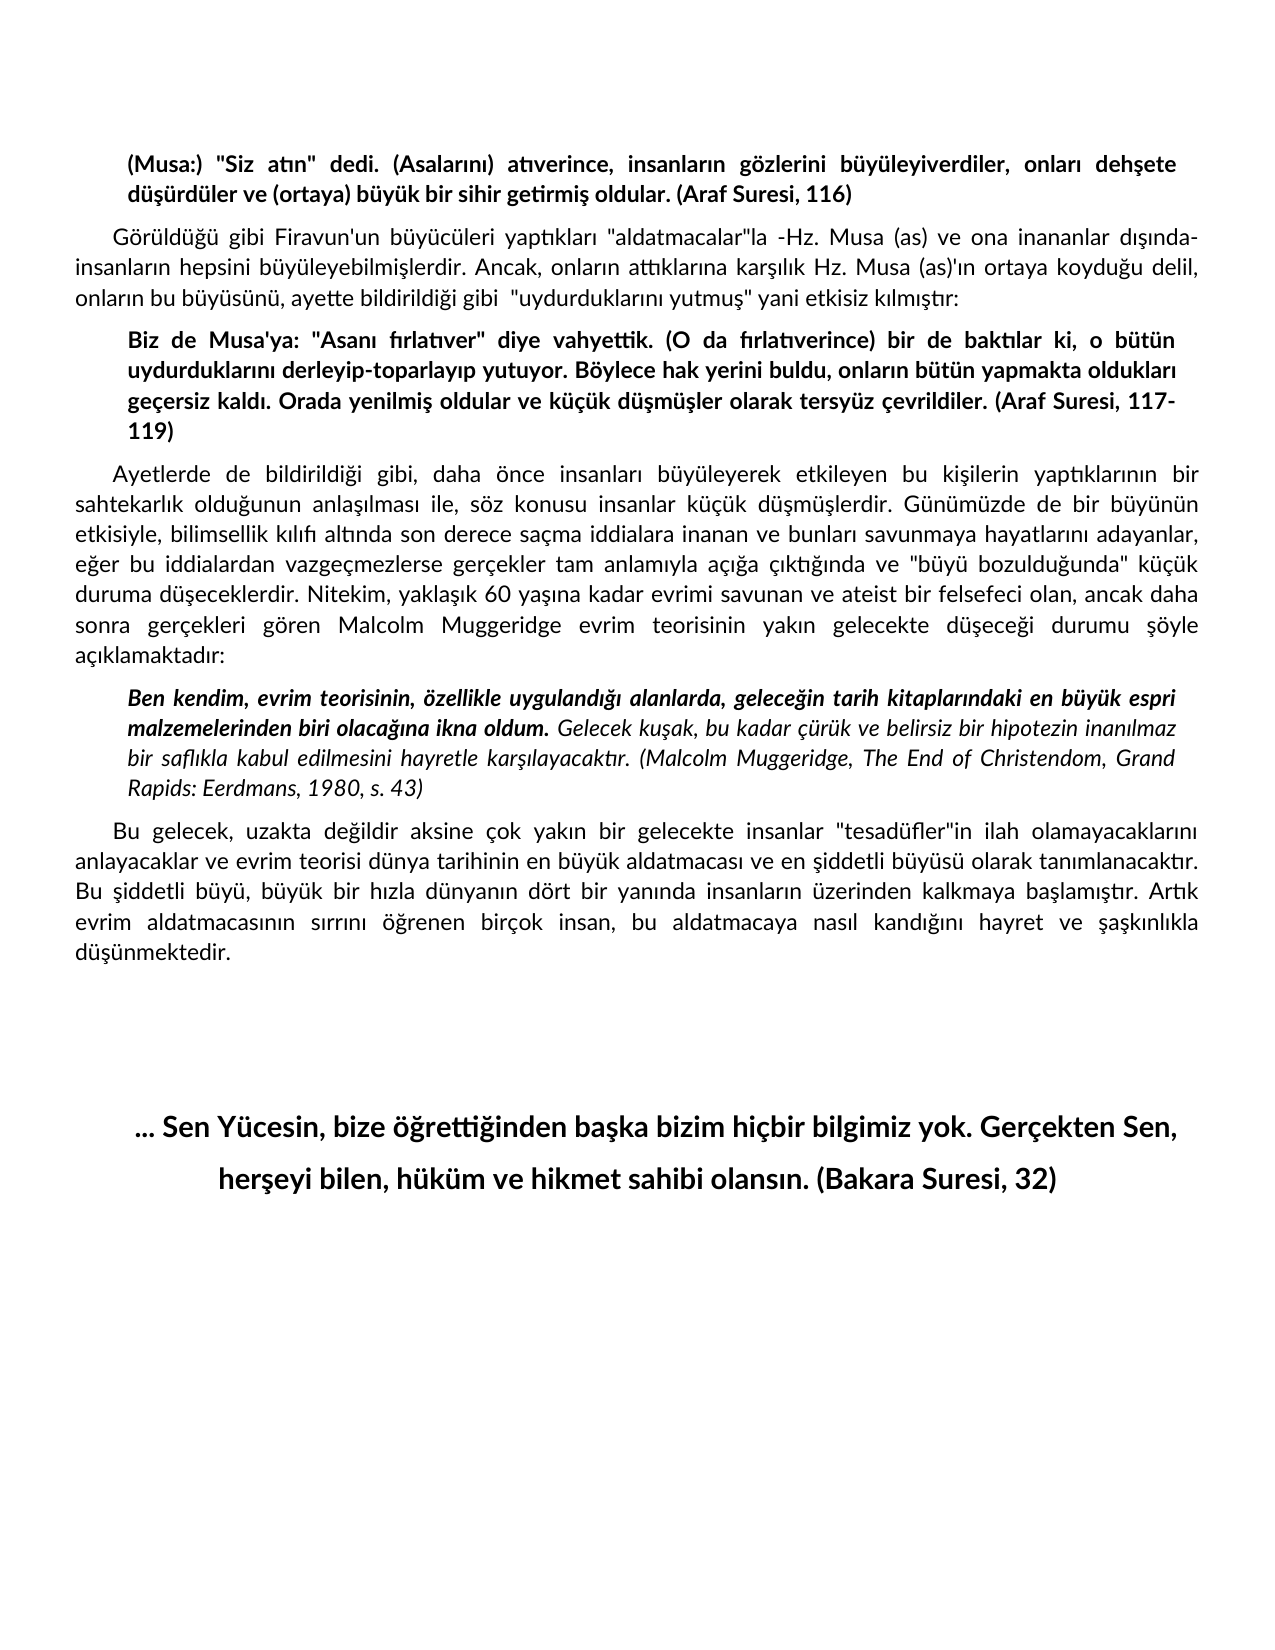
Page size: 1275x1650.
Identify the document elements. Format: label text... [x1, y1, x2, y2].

text Ayetlerde de bildirildiği gibi, daha önce insanları büyüleyerek etkileyen bu kişilerin yaptıklarının bir sahtekarlık olduğunun anlaşılması ile, söz konusu insanlar küçük düşmüşlerdir. Günümüzde de bir büyünün etkisiyle, bilimsellik kılıfı altında son derece saçma iddialara inanan ve bunları savunmaya hayatlarını adayanlar, eğer bu iddialardan vazgeçmezlerse gerçekler tam anlamıyla açığa çıktığında ve "büyü bozulduğunda" küçük duruma düşeceklerdir. Nitekim, yaklaşık 60 yaşına kadar evrimi savunan ve ateist bir felsefeci olan, ancak daha sonra gerçekleri gören Malcolm Muggeridge evrim teorisinin yakın gelecekte düşeceği durumu şöyle açıklamaktadır: [75, 459, 1200, 668]
text (Musa:) "Siz atın" dedi. (Asalarını) atıverince, insanların gözlerini büyüleyiverdiler, onları dehşete düşürdüler ve (ortaya) büyük bir sihir getirmiş oldular. (Araf Suresi, 116) [127, 150, 1177, 208]
text ... Sen Yücesin, bize öğrettiğinden başka bizim hiçbir bilgimiz yok. Gerçekten Sen, herşeyi bilen, hüküm ve hikmet sahibi olansın. (Bakara Suresi, 32) [75, 1108, 1200, 1196]
text Bu gelecek, uzakta değildir aksine çok yakın bir gelecekte insanlar "tesadüfler"in ilah olamayacaklarını anlayacaklar ve evrim teorisi dünya tarihinin en büyük aldatmacası ve en şiddetli büyüsü olarak tanımlanacaktır. Bu şiddetli büyü, büyük bir hızla dünyanın dört bir yanında insanların üzerinden kalkmaya başlamıştır. Artık evrim aldatmacasının sırrını öğrenen birçok insan, bu aldatmacaya nasıl kandığını hayret ve şaşkınlıkla düşünmektedir. [75, 817, 1200, 965]
text Görüldüğü gibi Firavun'un büyücüleri yaptıkları "aldatmacalar"la -Hz. Musa (as) ve ona inananlar dışında- insanların hepsini büyüleyebilmişlerdir. Ancak, onların attıklarına karşılık Hz. Musa (as)'ın ortaya koyduğu delil, onların bu büyüsünü, ayette bildirildiği gibi "uydurduklarını yutmuş" yani etkisiz kılmıştır: [75, 223, 1200, 311]
text Biz de Musa'ya: "Asanı fırlatıver" diye vahyettik. (O da fırlatıverince) bir de baktılar ki, o bütün uydurduklarını derleyip-toparlayıp yutuyor. Böylece hak yerini buldu, onların bütün yapmakta oldukları geçersiz kaldı. Orada yenilmiş oldular ve küçük düşmüşler olarak tersyüz çevrildiler. (Araf Suresi, 117-119) [127, 326, 1177, 444]
text Ben kendim, evrim teorisinin, özellikle uygulandığı alanlarda, geleceğin tarih kitaplarındaki en büyük espri malzemelerinden biri olacağına ikna oldum. Gelecek kuşak, bu kadar çürük ve belirsiz bir hipotezin inanılmaz bir saflıkla kabul edilmesini hayretle karşılayacaktır. (Malcolm Muggeridge, The End of Christendom, Grand Rapids: Eerdmans, 1980, s. 43) [127, 683, 1177, 801]
